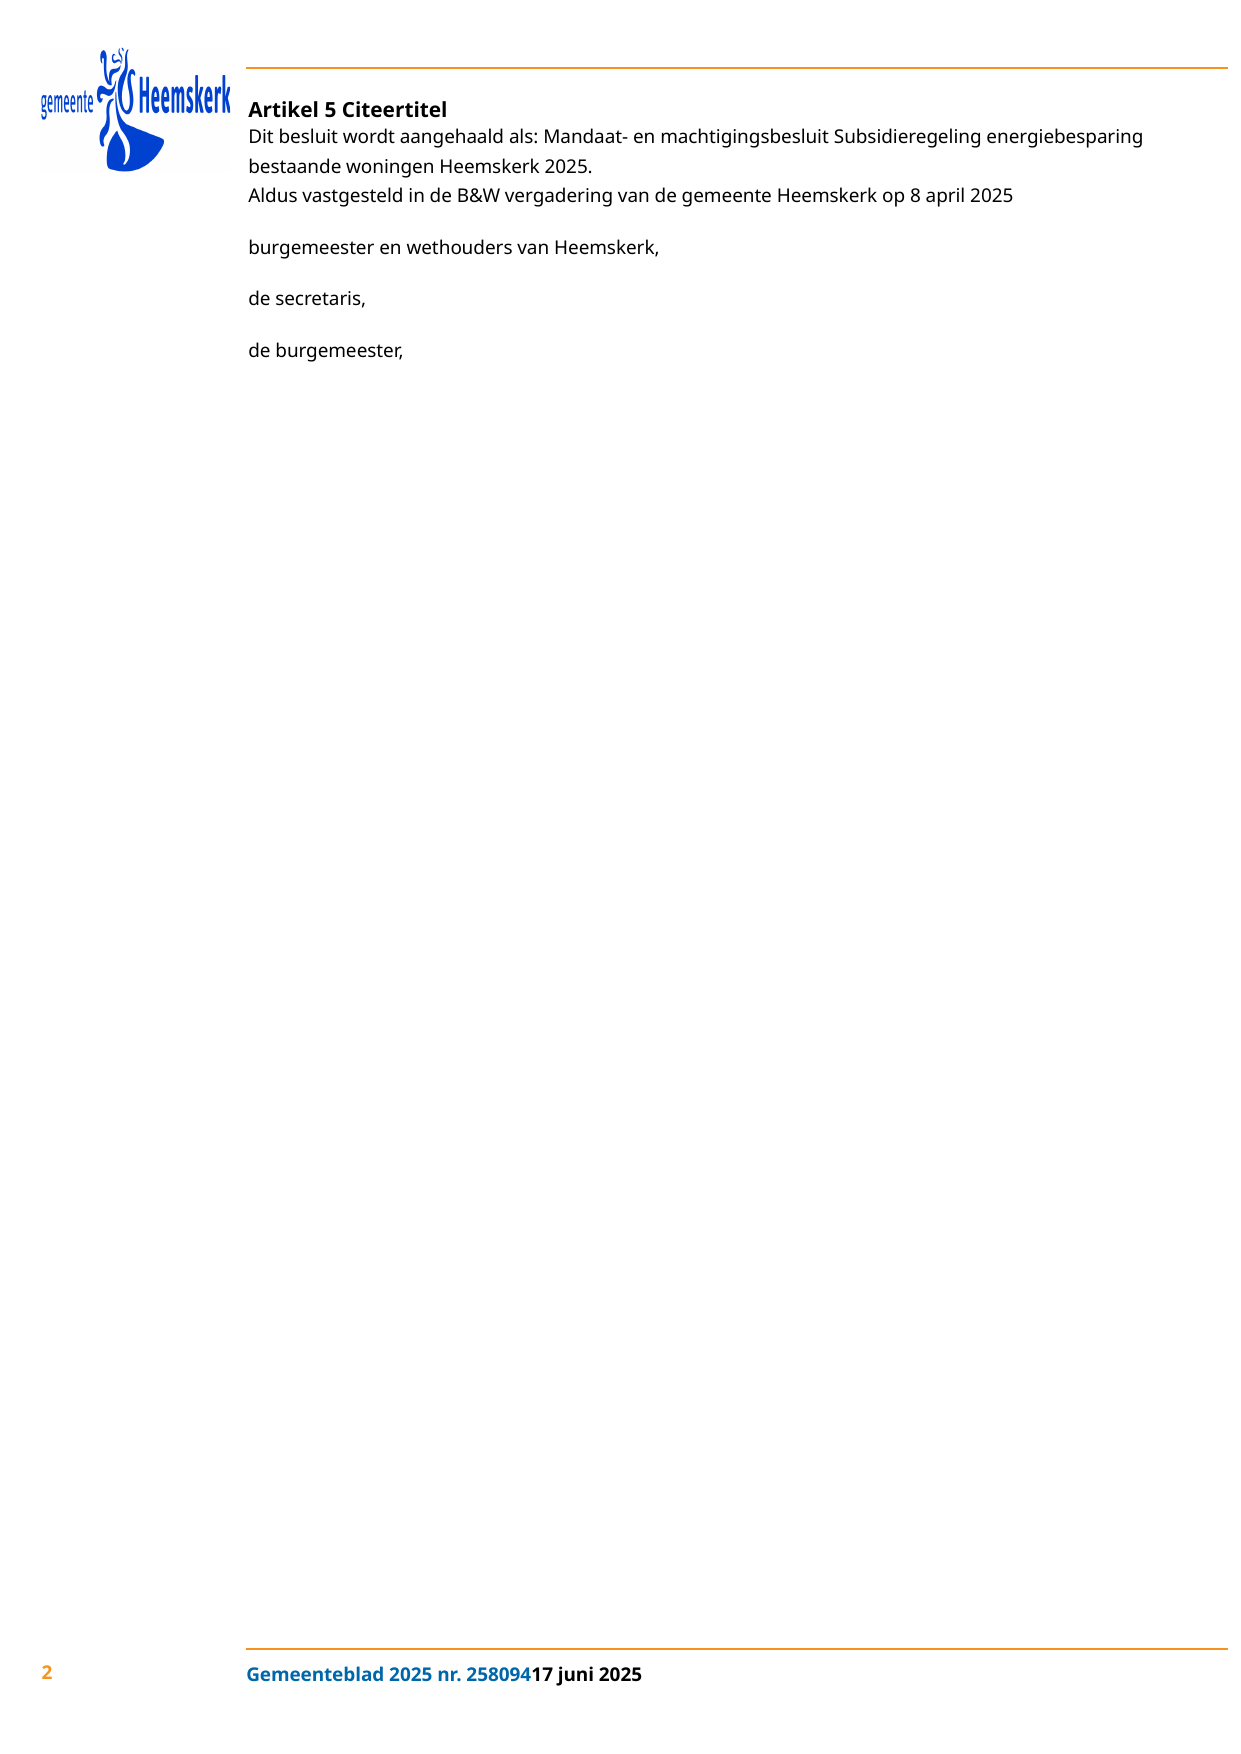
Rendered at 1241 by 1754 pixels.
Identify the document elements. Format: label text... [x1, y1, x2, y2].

text Aldus vastgesteld in de B&W vergadering van de gemeente Heemskerk op 8 april 2025 [248, 182, 1152, 208]
text Dit besluit wordt aangehaald als: Mandaat- en machtigingsbesluit Subsidieregeling energiebesparing bestaande woningen Heemskerk 2025. [248, 123, 1152, 178]
text Artikel 5 Citeertitel [248, 95, 1152, 123]
picture [41, 47, 231, 172]
text de burgemeester, [248, 337, 1152, 362]
text de secretaris, [248, 285, 1152, 311]
text burgemeester en wethouders van Heemskerk, [248, 234, 1152, 259]
